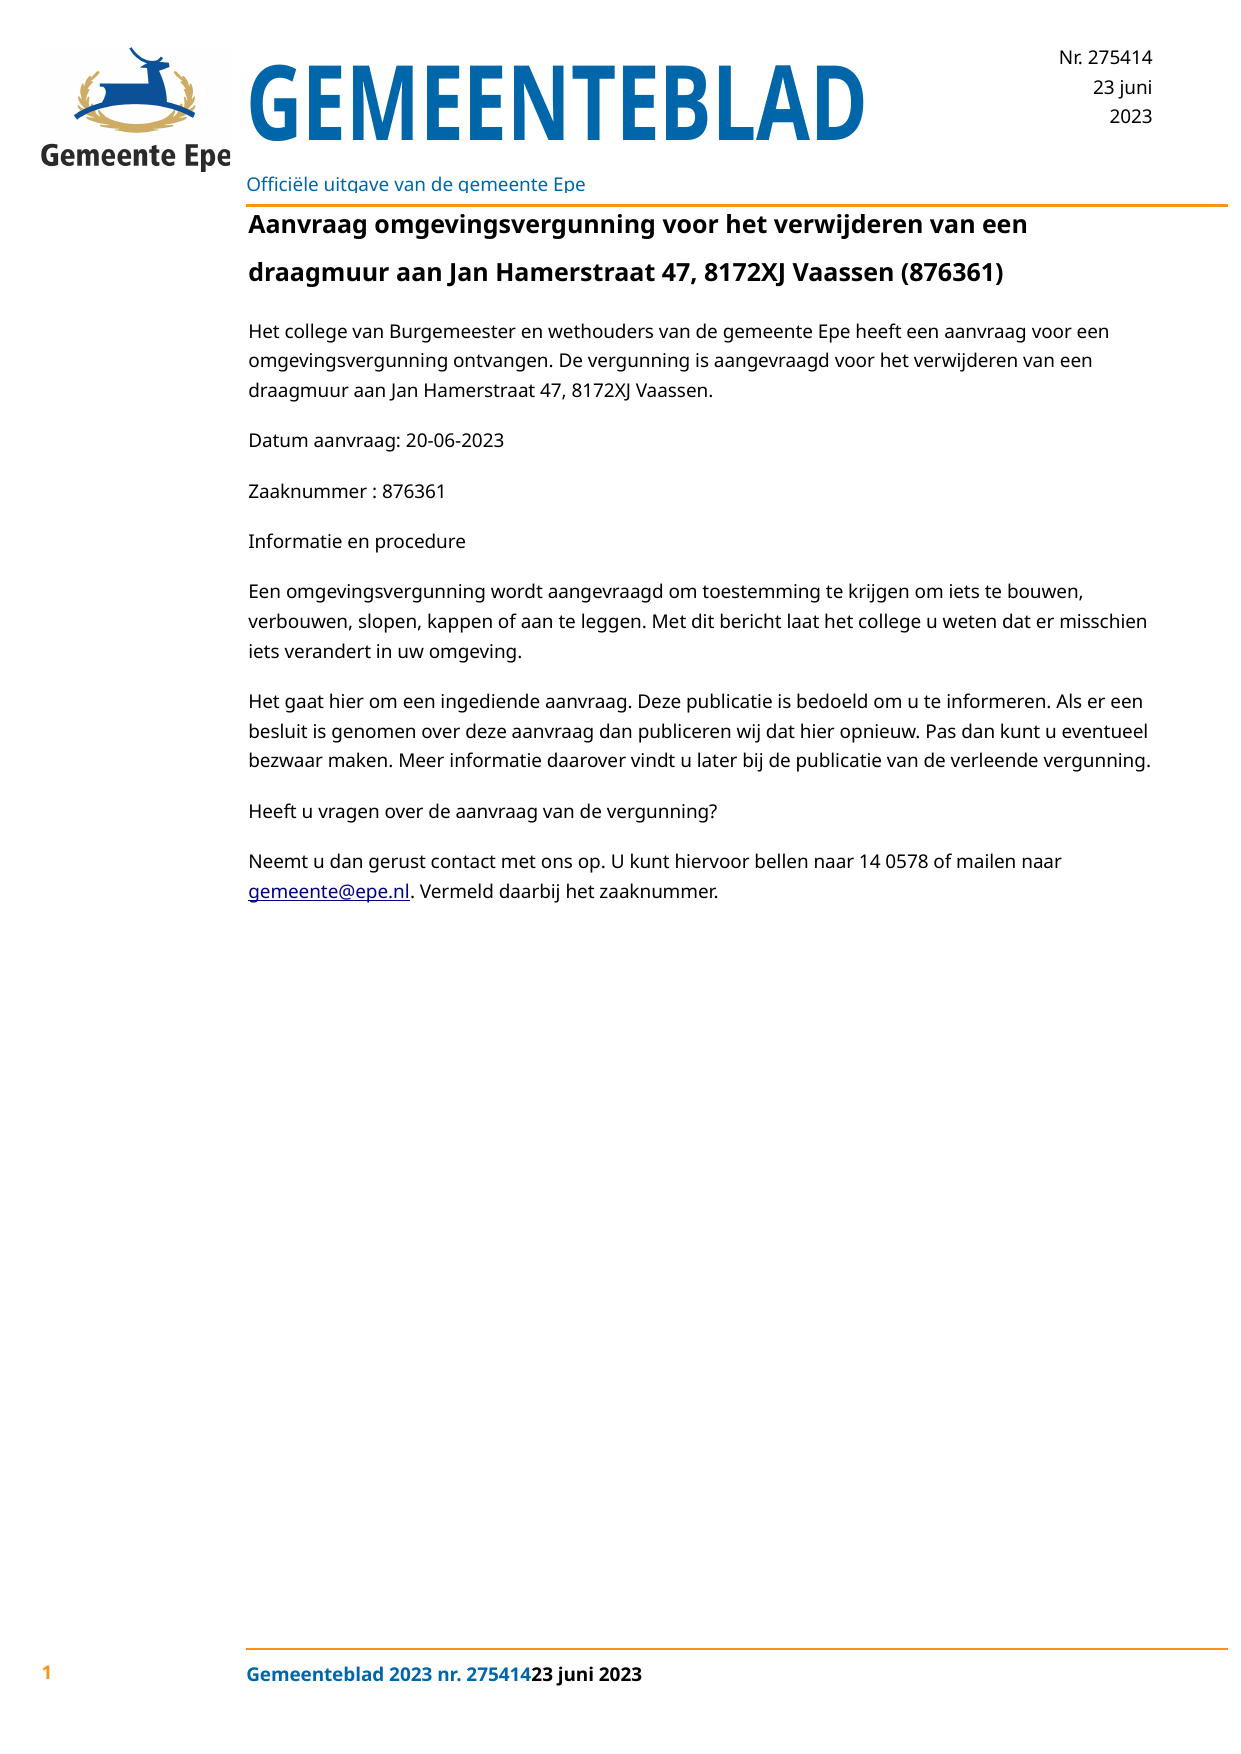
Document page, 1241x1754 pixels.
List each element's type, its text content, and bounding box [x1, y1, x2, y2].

text Zaaknummer : 876361 [248, 478, 1152, 504]
text Heeft u vragen over de aanvraag van de vergunning? [248, 798, 1152, 824]
text Datum aanvraag: 20-06-2023 [248, 427, 1152, 453]
text Het college van Burgemeester en wethouders van de gemeente Epe heeft een aanvraag voor een omgevingsvergunning ontvangen. De vergunning is aangevraagd voor het verwijderen van een draagmuur aan Jan Hamerstraat 47, 8172XJ Vaassen. [248, 318, 1152, 403]
text Het gaat hier om een ingediende aanvraag. Deze publicatie is bedoeld om u te informeren. Als er een besluit is genomen over deze aanvraag dan publiceren wij dat hier opnieuw. Pas dan kunt u eventueel bezwaar maken. Meer informatie daarover vindt u later bij de publicatie van de verleende vergunning. [248, 688, 1152, 773]
text Aanvraag omgevingsvergunning voor het verwijderen van een draagmuur aan Jan Hamerstraat 47, 8172XJ Vaassen (876361) [248, 207, 1152, 288]
text Neemt u dan gerust contact met ons op. U kunt hiervoor bellen naar 14 0578 of mailen naar gemeente@epe.nl. Vermeld daarbij het zaaknummer. [248, 848, 1152, 904]
picture [41, 47, 231, 172]
text Een omgevingsvergunning wordt aangevraagd om toestemming te krijgen om iets te bouwen, verbouwen, slopen, kappen of aan te leggen. Met dit bericht laat het college u weten dat er misschien iets verandert in uw omgeving. [248, 579, 1152, 664]
text Informatie en procedure [248, 528, 1152, 554]
